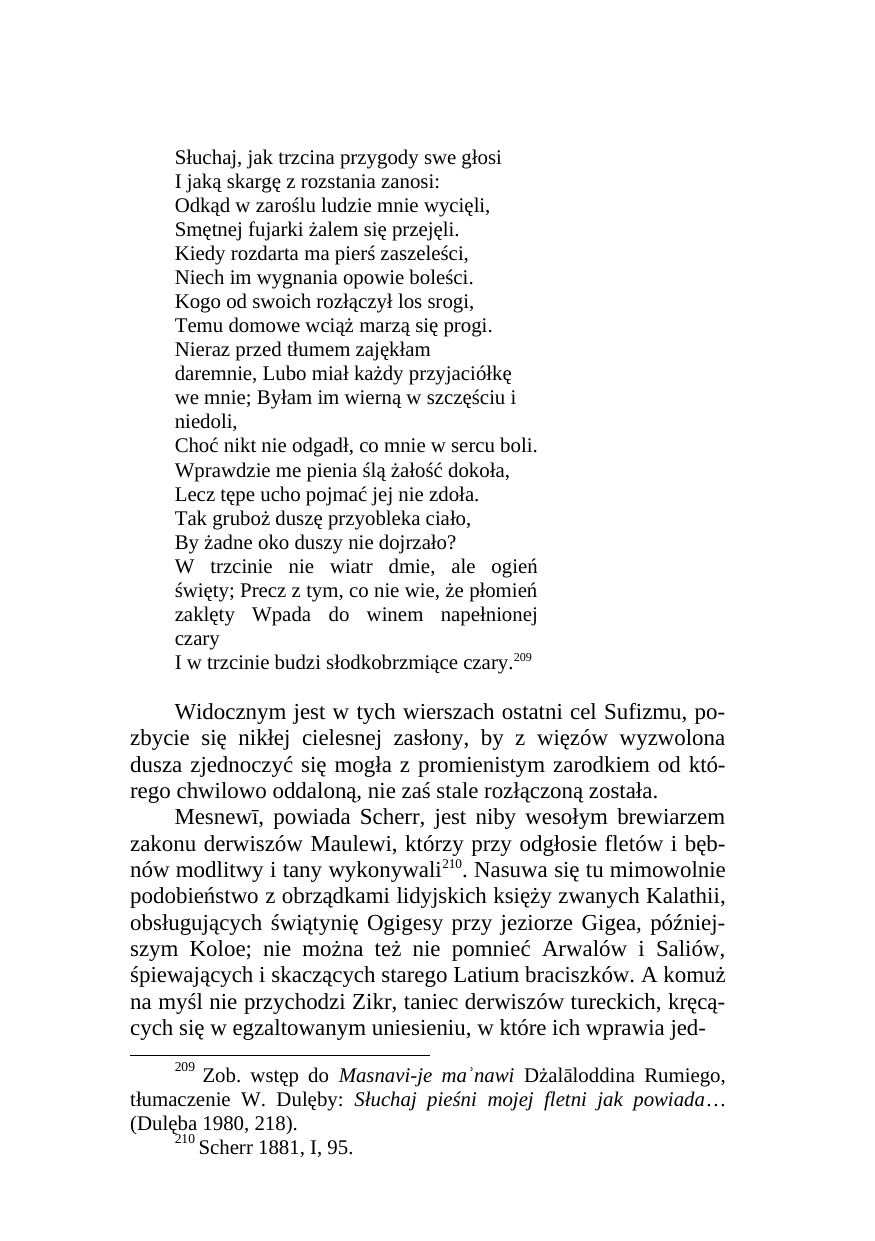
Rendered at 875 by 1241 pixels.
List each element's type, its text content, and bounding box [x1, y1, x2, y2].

text Mesnewī, powiada Scherr, jest niby wesołym brewiarzem zakonu derwiszów Maulewi, którzy przy odgłosie fletów i bęb- nów modlitwy i tany wykonywali210. Nasuwa się tu mimowolnie podobieństwo z obrządkami lidyjskich księży zwanych Kalathii, obsługujących świątynię Ogigesy przy jeziorze Gigea, później- szym Koloe; nie można też nie pomnieć Arwalów i Saliów, śpiewających i skaczących starego Latium braciszków. A komuż na myśl nie przychodzi Zikr, taniec derwiszów tureckich, kręcą- cych się w egzaltowanym uniesieniu, w które ich wprawia jed- [130, 803, 726, 1041]
text Kiedy rozdarta ma pierś zaszeleści, Niech im wygnania opowie boleści. Kogo od swoich rozłączył los srogi, Temu domowe wciąż marzą się progi. Nieraz przed tłumem zajękłam daremnie, Lubo miał każdy przyjaciółkę we mnie; Byłam im wierną w szczęściu i niedoli, [174, 241, 518, 433]
text Widocznym jest w tych wierszach ostatni cel Sufizmu, po- zbycie się nikłej cielesnej zasłony, by z więzów wyzwolona dusza zjednoczyć się mogła z promienistym zarodkiem od któ- rego chwilowo oddaloną, nie zaś stale rozłączoną została. [130, 698, 726, 803]
text W trzcinie nie wiatr dmie, ale ogień święty; Precz z tym, co nie wie, że płomień zaklęty Wpada do winem napełnionej czary [174, 554, 538, 650]
text Odkąd w zaroślu ludzie mnie wycięli, Smętnej fujarki żalem się przejęli. [174, 193, 499, 241]
text I w trzcinie budzi słodkobrzmiące czary.209 [174, 650, 757, 674]
text Tak gruboż duszę przyobleka ciało, By żadne oko duszy nie dojrzało? [174, 506, 472, 554]
text Słuchaj, jak trzcina przygody swe głosi I jaką skargę z rozstania zanosi: [174, 144, 505, 193]
text 209 Zob. wstęp do Masnavi-je maʾnawi Dżalāloddina Rumiego, tłumaczenie W. Dulęby: Słuchaj pieśni mojej fletni jak powiada… (Dulęba 1980, 218). [130, 1054, 726, 1135]
text Choć nikt nie odgadł, co mnie w sercu boli. Wprawdzie me pienia ślą żałość dokoła, Lecz tępe ucho pojmać jej nie zdoła. [174, 433, 539, 506]
text 210 Scherr 1881, I, 95. [174, 1135, 757, 1159]
